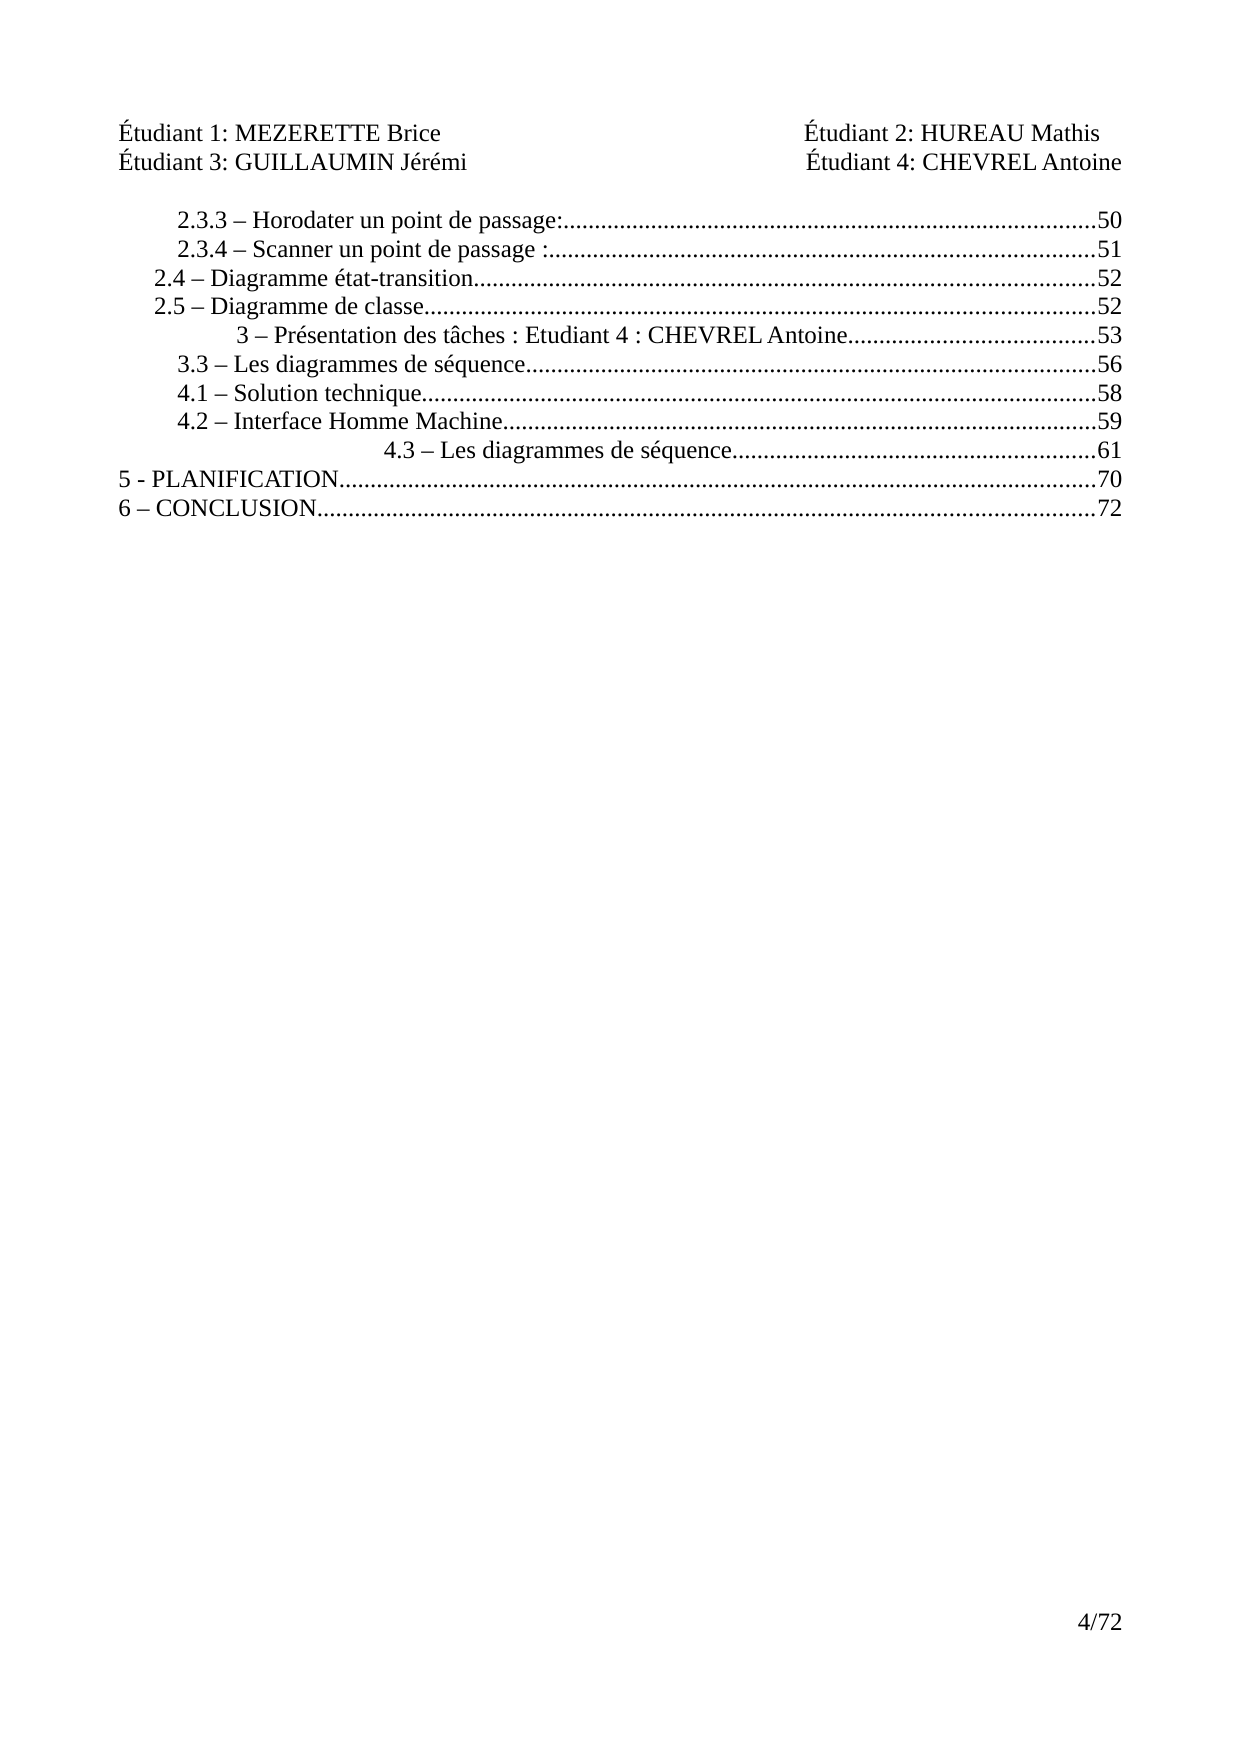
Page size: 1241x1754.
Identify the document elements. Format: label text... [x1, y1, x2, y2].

text 2.3.3 – Horodater un point de passage: 50 [177, 205, 1122, 234]
text 4.3 – Les diagrammes de séquence 61 [383, 435, 1122, 464]
text 2.3.4 – Scanner un point de passage : 51 [177, 234, 1122, 263]
text 3 – Présentation des tâches : Etudiant 4 : CHEVREL Antoine 53 [236, 320, 1122, 349]
text 6 – CONCLUSION 72 [118, 493, 1122, 521]
text 2.5 – Diagramme de classe 52 [148, 291, 1122, 320]
text 4.2 – Interface Homme Machine 59 [177, 406, 1122, 435]
text 4.1 – Solution technique 58 [177, 378, 1122, 406]
text 2.4 – Diagramme état-transition 52 [148, 263, 1122, 291]
text 5 - PLANIFICATION 70 [118, 464, 1122, 493]
text 3.3 – Les diagrammes de séquence 56 [177, 349, 1122, 378]
